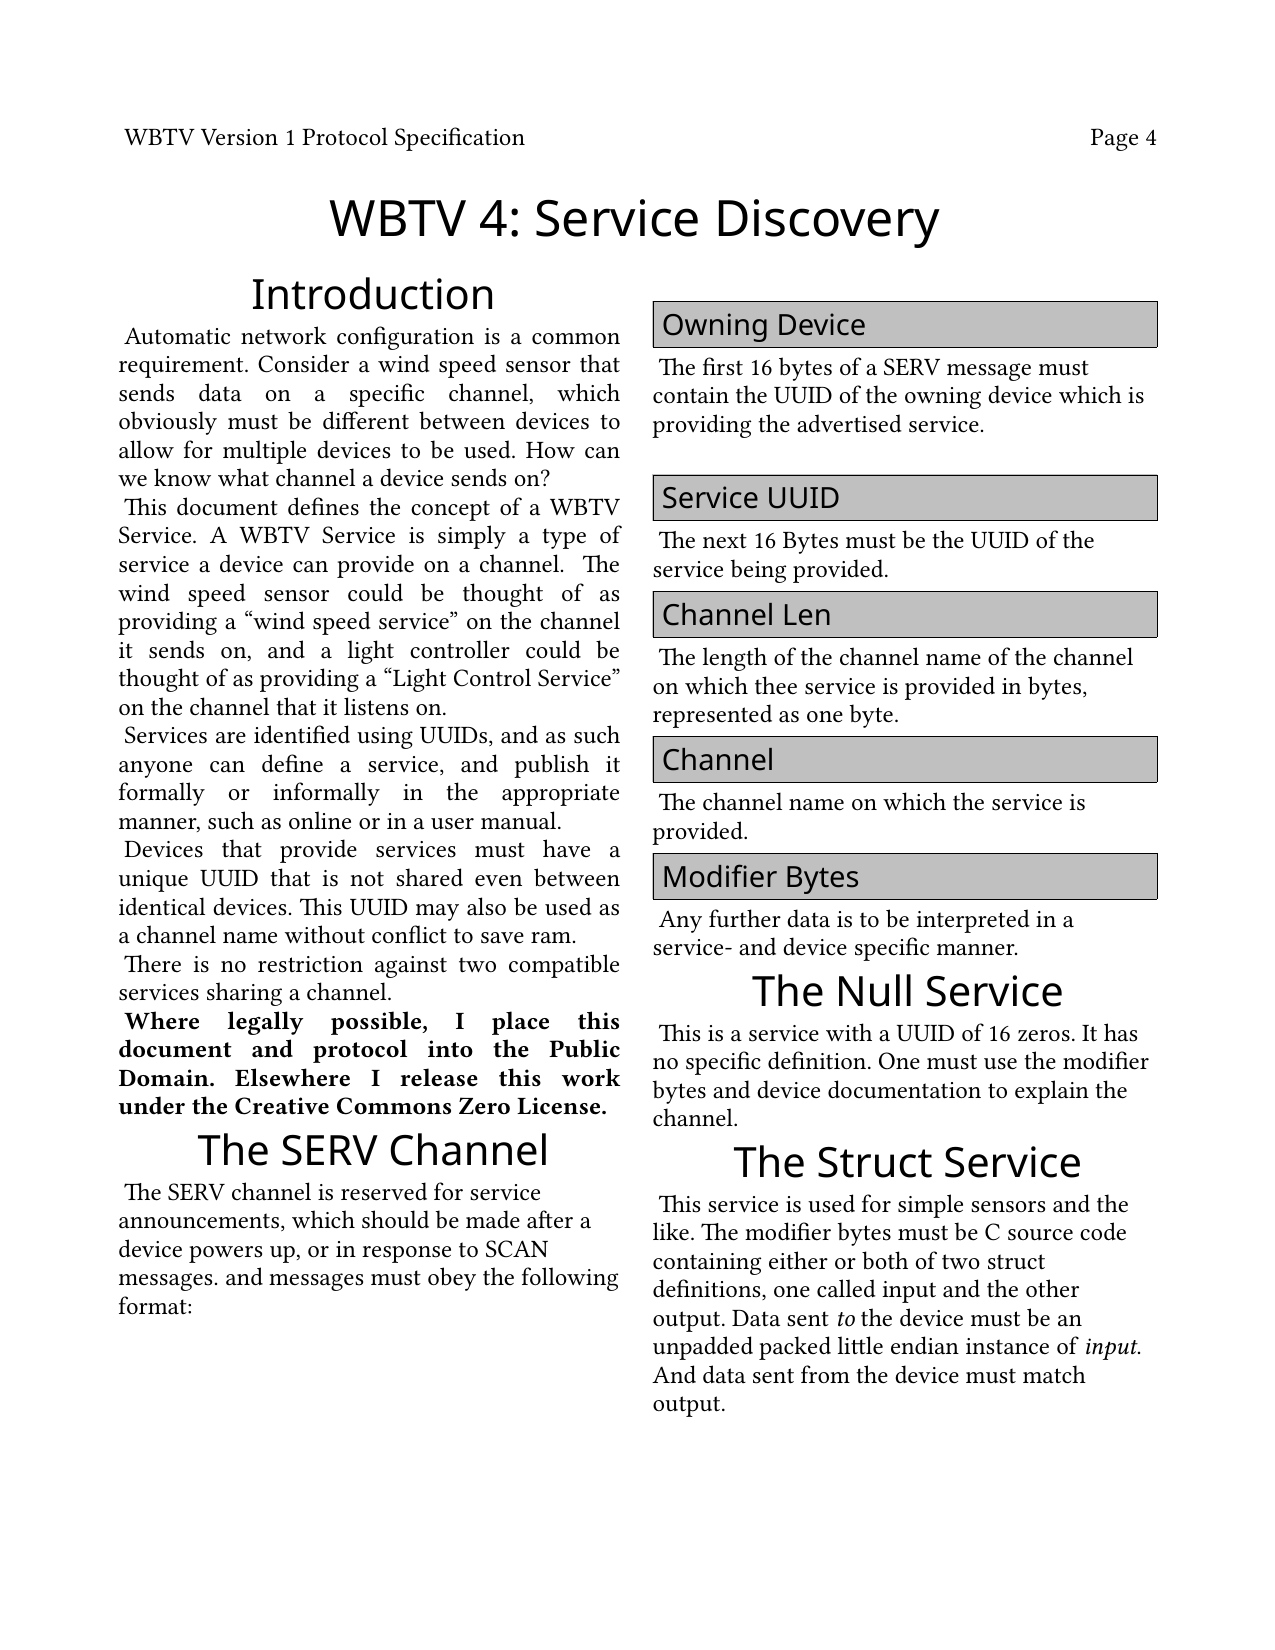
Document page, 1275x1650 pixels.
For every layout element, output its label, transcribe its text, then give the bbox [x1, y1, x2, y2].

text The first 16 bytes of a SERV message must contain the UUID of the owning device which is providing the advertised service. [652, 353, 1155, 438]
text The channel name on which the service is provided. [652, 788, 1155, 845]
text Devices that provide services must have a unique UUID that is not shared even between identical devices. This UUID may also be used as a channel name without conflict to save ram. [118, 835, 621, 949]
subtitle Channel Len [654, 592, 1157, 637]
subtitle Channel [654, 737, 1157, 782]
text There is no restriction against two compatible services sharing a channel. [118, 949, 621, 1007]
text Automatic network configuration is a common requirement. Consider a wind speed sensor that sends data on a specific channel, which obviously must be different between devices to allow for multiple devices to be used. How can we know what channel a device sends on? [118, 322, 621, 493]
text Where legally possible, I place this document and protocol into the Public Domain. Elsewhere I release this work under the Creative Commons Zero License. [118, 1007, 621, 1121]
subtitle The Null Service [652, 962, 1157, 1019]
text The length of the channel name of the channel on which thee service is provided in bytes, represented as one byte. [652, 643, 1155, 729]
text This is a service with a UUID of 16 zeros. It has no specific definition. One must use the modifier bytes and device documentation to explain the channel. [652, 1019, 1155, 1133]
text The next 16 Bytes must be the UUID of the service being provided. [652, 527, 1155, 584]
text This service is used for simple sensors and the like. The modifier bytes must be C source code containing either or both of two struct definitions, one called input and the other output. Data sent to the device must be an unpadded packed little endian instance of input. And data sent from the device must match output. [652, 1189, 1155, 1418]
subtitle Introduction [118, 178, 1144, 322]
subtitle Modifier Bytes [654, 854, 1157, 899]
subtitle The Struct Service [652, 1133, 1157, 1189]
text Any further data is to be interpreted in a service- and device specific manner. [652, 905, 1155, 962]
subtitle WBTV 4: Service Discovery [119, 183, 1144, 251]
subtitle Owning Device [654, 302, 1157, 347]
text Services are identified using UUIDs, and as such anyone can define a service, and publish it formally or informally in the appropriate manner, such as online or in a user manual. [118, 721, 621, 835]
subtitle Service UUID [654, 476, 1157, 520]
text This document defines the concept of a WBTV Service. A WBTV Service is simply a type of service a device can provide on a channel. The wind speed sensor could be thought of as providing a “wind speed service” on the channel it sends on, and a light controller could be thought of as providing a “Light Control Service” on the channel that it listens on. [118, 493, 621, 721]
subtitle The SERV Channel [118, 1121, 622, 1178]
text The SERV channel is reserved for service announcements, which should be made after a device powers up, or in response to SCAN messages. and messages must obey the following format: [118, 1178, 621, 1320]
